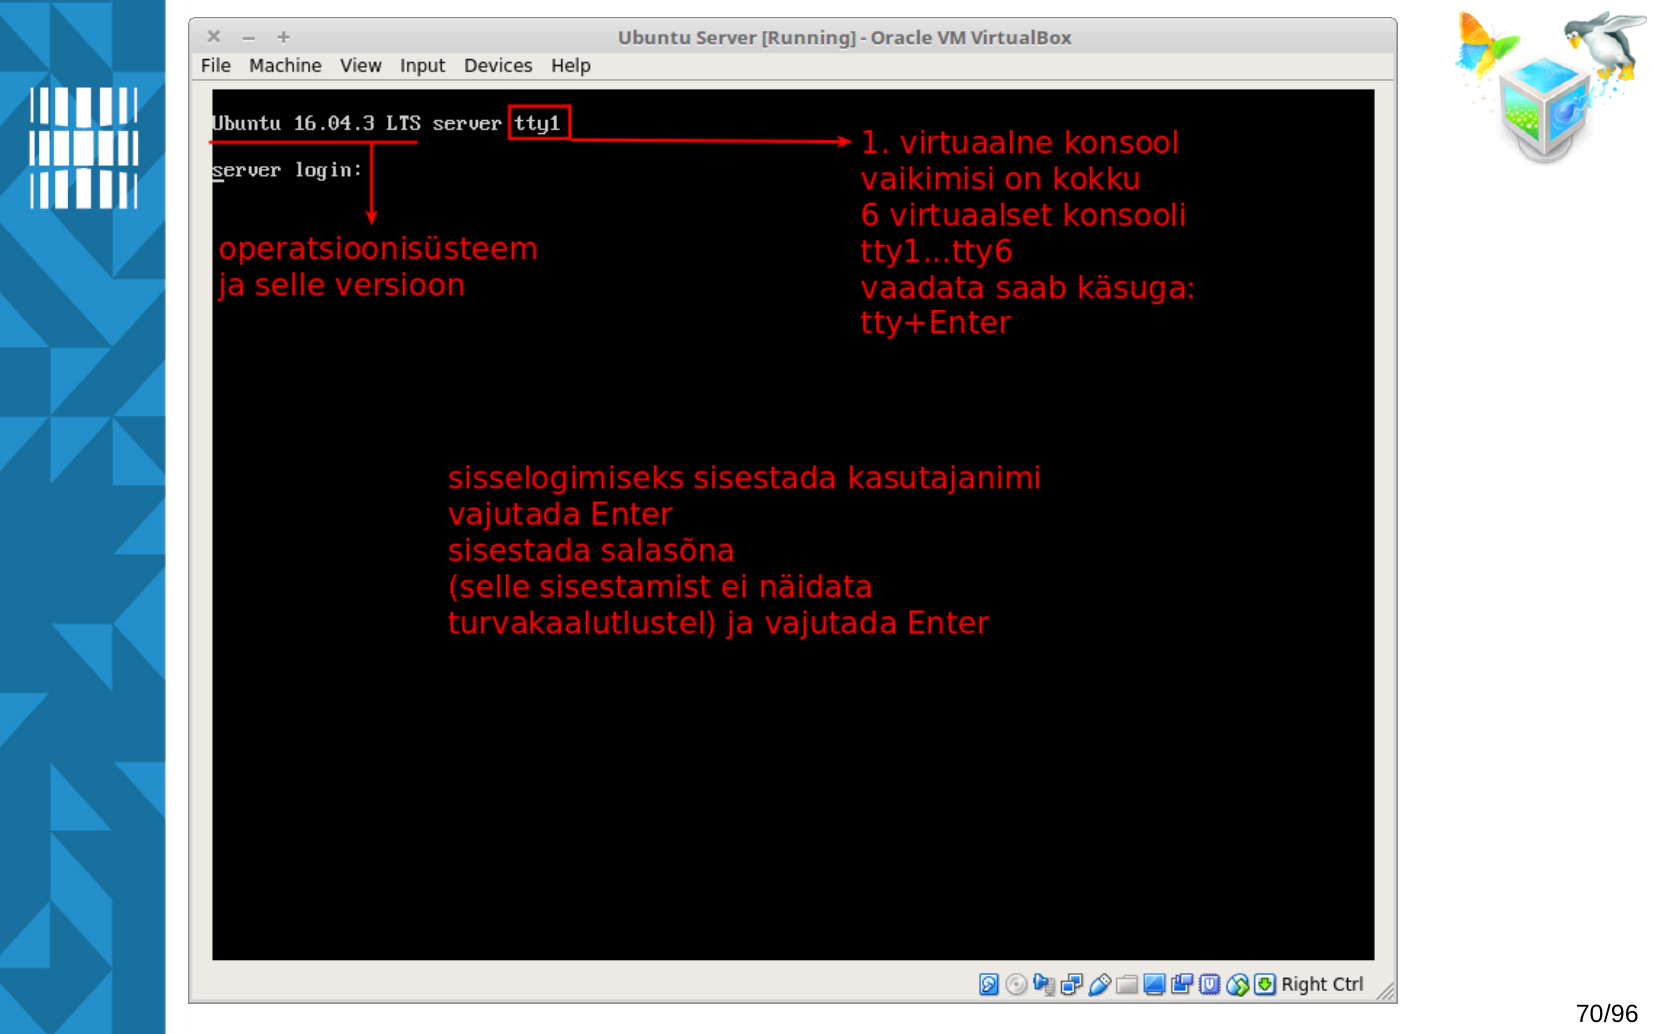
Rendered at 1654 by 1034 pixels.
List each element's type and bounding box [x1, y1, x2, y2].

picture [1452, 7, 1653, 166]
picture [188, 17, 1398, 1004]
